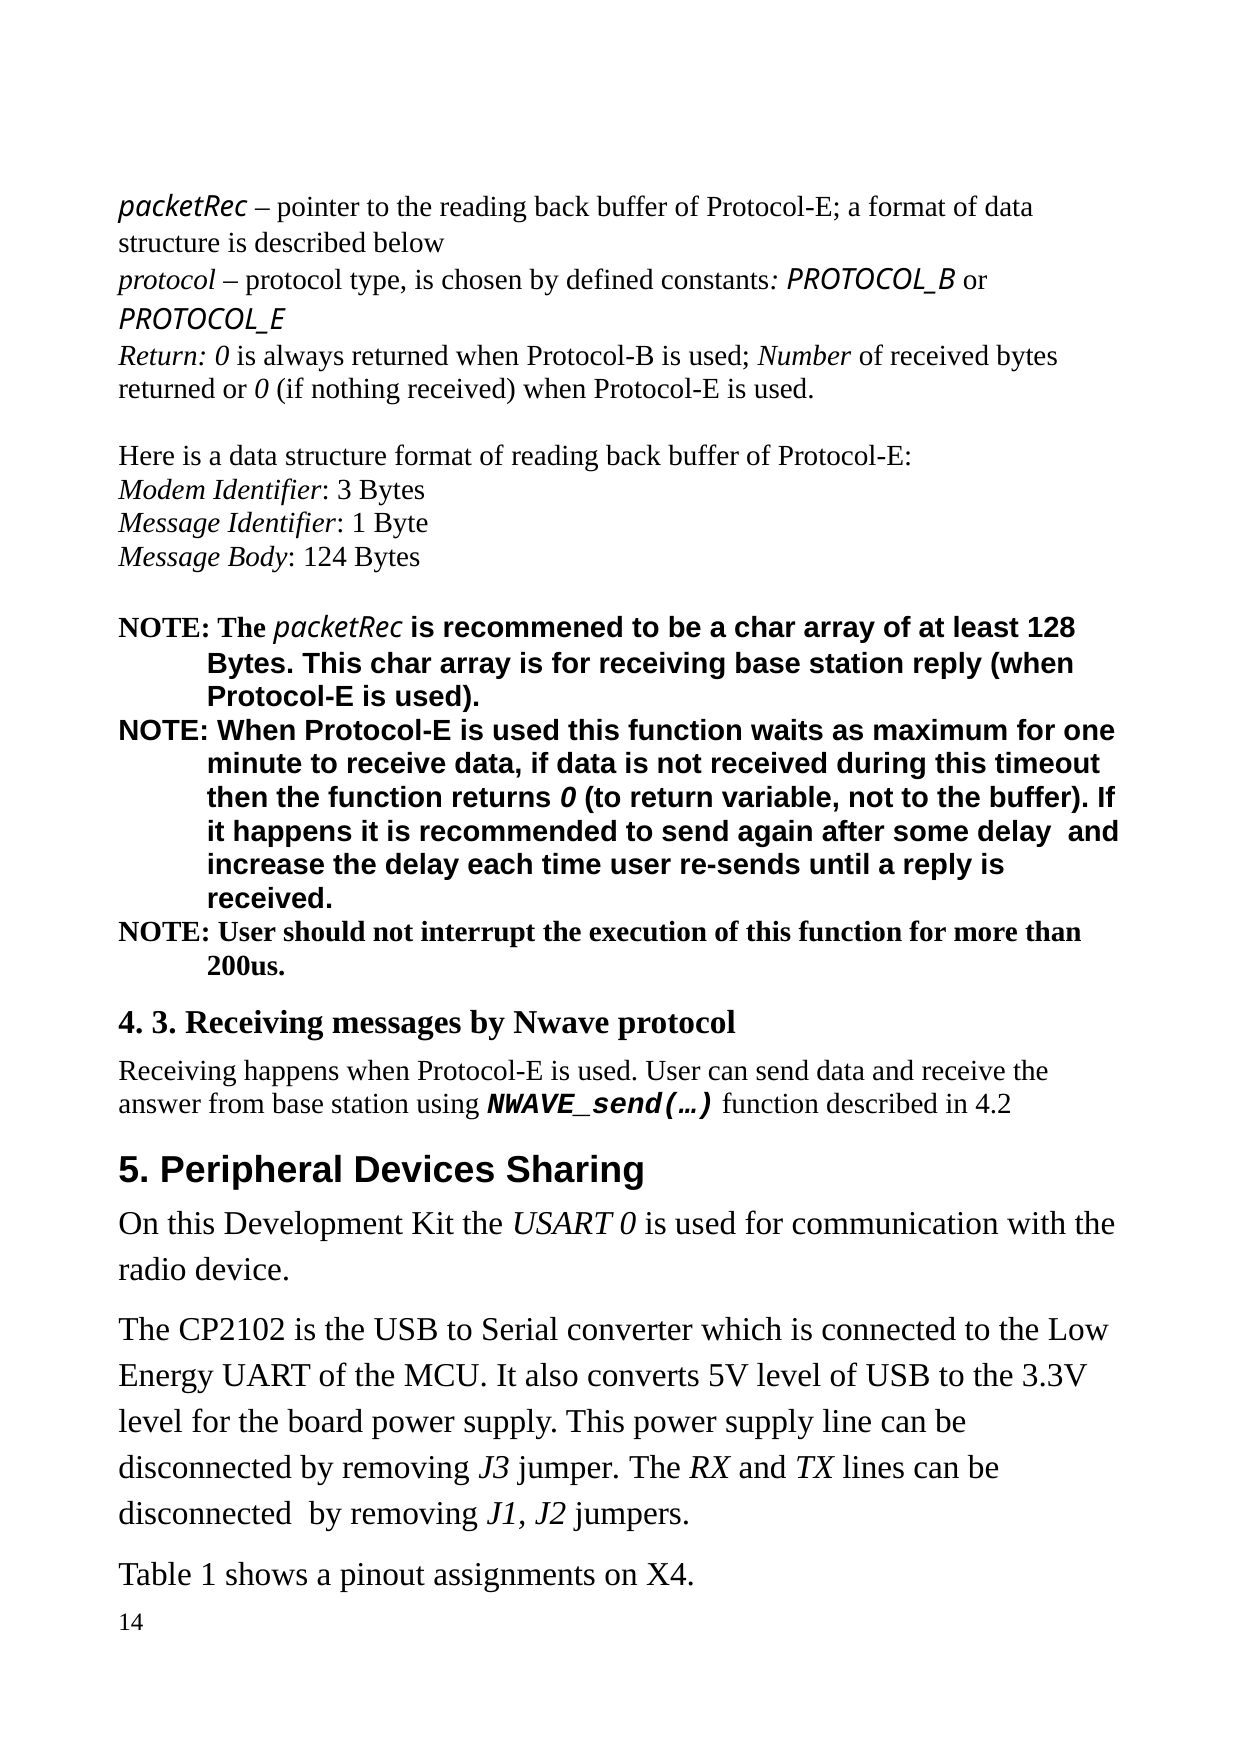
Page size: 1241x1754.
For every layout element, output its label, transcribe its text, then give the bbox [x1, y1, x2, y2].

subtitle 4. 3. Receiving messages by Nwave protocol [118, 1002, 1122, 1040]
text Modem Identifier: 3 Bytes [118, 472, 1122, 506]
list NOTE: When Protocol-E is used this function waits as maximum for one minute to receive data, if data is not received during this timeout then the function returns 0 (to return variable, not to the buffer). If it happens it is recommended to send again after some delay and increase the delay each time user re-sends until a reply is received. [118, 713, 1122, 914]
list Table 1 shows a pinout assignments on X4. [118, 1554, 1122, 1592]
list Receiving happens when Protocol-E is used. User can send data and receive the answer from base station using NWAVE_send(…) function described in 4.2 [118, 1053, 1122, 1122]
text Message Identifier: 1 Byte [118, 506, 1122, 539]
text Message Body: 124 Bytes [118, 539, 1122, 573]
list Return: 0 is always returned when Protocol-B is used; Number of received bytes returned or 0 (if nothing received) when Protocol-E is used. [118, 338, 1122, 405]
subtitle 5. Peripheral Devices Sharing [118, 1147, 1122, 1191]
list NOTE: The packetRec is recommened to be a char array of at least 128 Bytes. This char array is for receiving base station reply (when Protocol-E is used). [118, 606, 1122, 713]
list The CP2102 is the USB to Serial converter which is connected to the Low Energy UART of the MCU. It also converts 5V level of USB to the 3.3V level for the board power supply. This power supply line can be disconnected by removing J3 jumper. The RX and TX lines can be disconnected by removing J1, J2 jumpers. [118, 1309, 1122, 1532]
list protocol – protocol type, is chosen by defined constants: PROTOCOL_B or PROTOCOL_E [118, 258, 1122, 338]
list On this Development Kit the USART 0 is used for communication with the radio device. [118, 1203, 1122, 1287]
list packetRec – pointer to the reading back buffer of Protocol-E; a format of data structure is described below [118, 185, 1122, 258]
list NOTE: User should not interrupt the execution of this function for more than 200us. [118, 914, 1122, 981]
text Here is a data structure format of reading back buffer of Protocol-E: [118, 438, 1122, 472]
